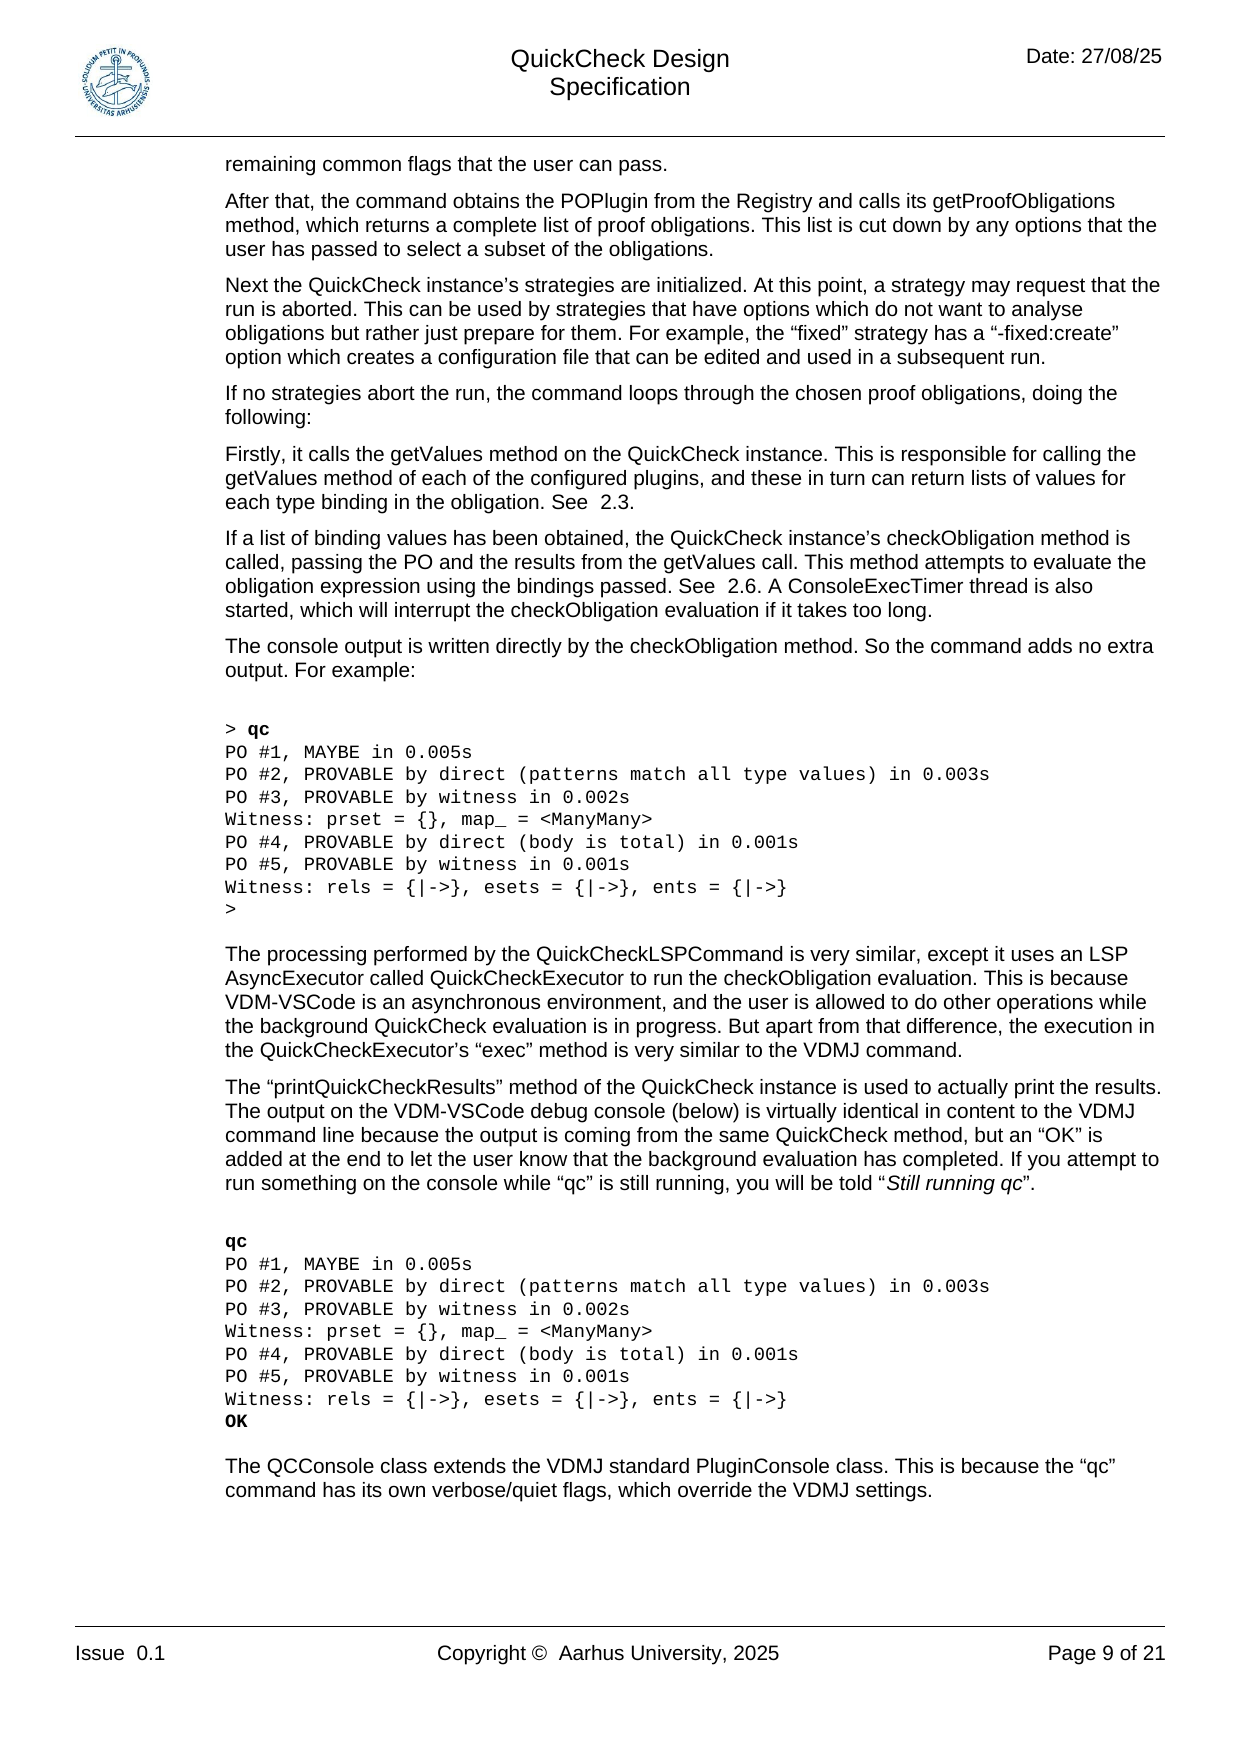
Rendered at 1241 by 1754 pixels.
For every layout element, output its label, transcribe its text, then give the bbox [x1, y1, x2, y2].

text PO #3, PROVABLE by witness in 0.002s [225, 785, 1165, 808]
text > [225, 898, 1165, 920]
text PO #2, PROVABLE by direct (patterns match all type values) in 0.003s [225, 763, 1165, 785]
text Witness: rels = {|->}, esets = {|->}, ents = {|->} [225, 1387, 1165, 1410]
text PO #1, MAYBE in 0.005s [225, 1252, 1165, 1275]
text PO #2, PROVABLE by direct (patterns match all type values) in 0.003s [225, 1275, 1165, 1297]
text Witness: rels = {|->}, esets = {|->}, ents = {|->} [225, 875, 1165, 898]
text PO #5, PROVABLE by witness in 0.001s [225, 853, 1165, 875]
text PO #3, PROVABLE by witness in 0.002s [225, 1297, 1165, 1320]
text PO #1, MAYBE in 0.005s [225, 740, 1165, 763]
text Next the QuickCheck instance’s strategies are initialized. At this point, a strategy may request that the run is aborted. This can be used by strategies that have options which do not want to analyse obligations but rather just prepare for them. For example, the “fixed” strategy has a “-fixed:create” option which creates a configuration file that can be edited and used in a subsequent run. [225, 273, 1165, 369]
text Firstly, it calls the getValues method on the QuickCheck instance. This is responsible for calling the getValues method of each of the configured plugins, and these in turn can return lists of values for each type binding in the obligation. See 2.3. [225, 442, 1165, 514]
text The processing performed by the QuickCheckLSPCommand is very similar, except it uses an LSP AsyncExecutor called QuickCheckExecutor to run the checkObligation evaluation. This is because VDM-VSCode is an asynchronous environment, and the user is allowed to do other operations while the background QuickCheck evaluation is in progress. But apart from that difference, the execution in the QuickCheckExecutor’s “exec” method is very similar to the VDMJ command. [225, 943, 1165, 1062]
picture [78, 44, 153, 120]
text Witness: prset = {}, map_ = <ManyMany> [225, 1320, 1165, 1342]
text remaining common flags that the user can pass. [225, 152, 1165, 176]
text The console output is written directly by the checkObligation method. So the command adds no extra output. For example: [225, 635, 1165, 683]
text If no strategies abort the run, the command loops through the chosen proof obligations, doing the following: [225, 382, 1165, 429]
text If a list of binding values has been obtained, the QuickCheck instance’s checkObligation method is called, passing the PO and the results from the getValues call. This method attempts to evaluate the obligation expression using the bindings passed. See 2.6. A ConsoleExecTimer thread is also started, which will interrupt the checkObligation evaluation if it takes too long. [225, 526, 1165, 622]
text Witness: prset = {}, map_ = <ManyMany> [225, 808, 1165, 830]
text OK [225, 1410, 1165, 1432]
text PO #4, PROVABLE by direct (body is total) in 0.001s [225, 1342, 1165, 1365]
text qc [225, 1230, 1165, 1252]
text > qc [225, 718, 1165, 740]
text The “printQuickCheckResults” method of the QuickCheck instance is used to actually print the results. The output on the VDM-VSCode debug console (below) is virtually identical in content to the VDMJ command line because the output is coming from the same QuickCheck method, but an “OK” is added at the end to let the user know that the background evaluation has completed. If you attempt to run something on the console while “qc” is still running, you will be told “Still running qc”. [225, 1075, 1165, 1195]
text PO #4, PROVABLE by direct (body is total) in 0.001s [225, 830, 1165, 853]
text After that, the command obtains the POPlugin from the Registry and calls its getProofObligations method, which returns a complete list of proof obligations. This list is cut down by any options that the user has passed to select a subset of the obligations. [225, 189, 1165, 261]
text PO #5, PROVABLE by witness in 0.001s [225, 1365, 1165, 1387]
text The QCConsole class extends the VDMJ standard PluginConsole class. This is because the “qc” command has its own verbose/quiet flags, which override the VDMJ settings. [225, 1455, 1165, 1503]
